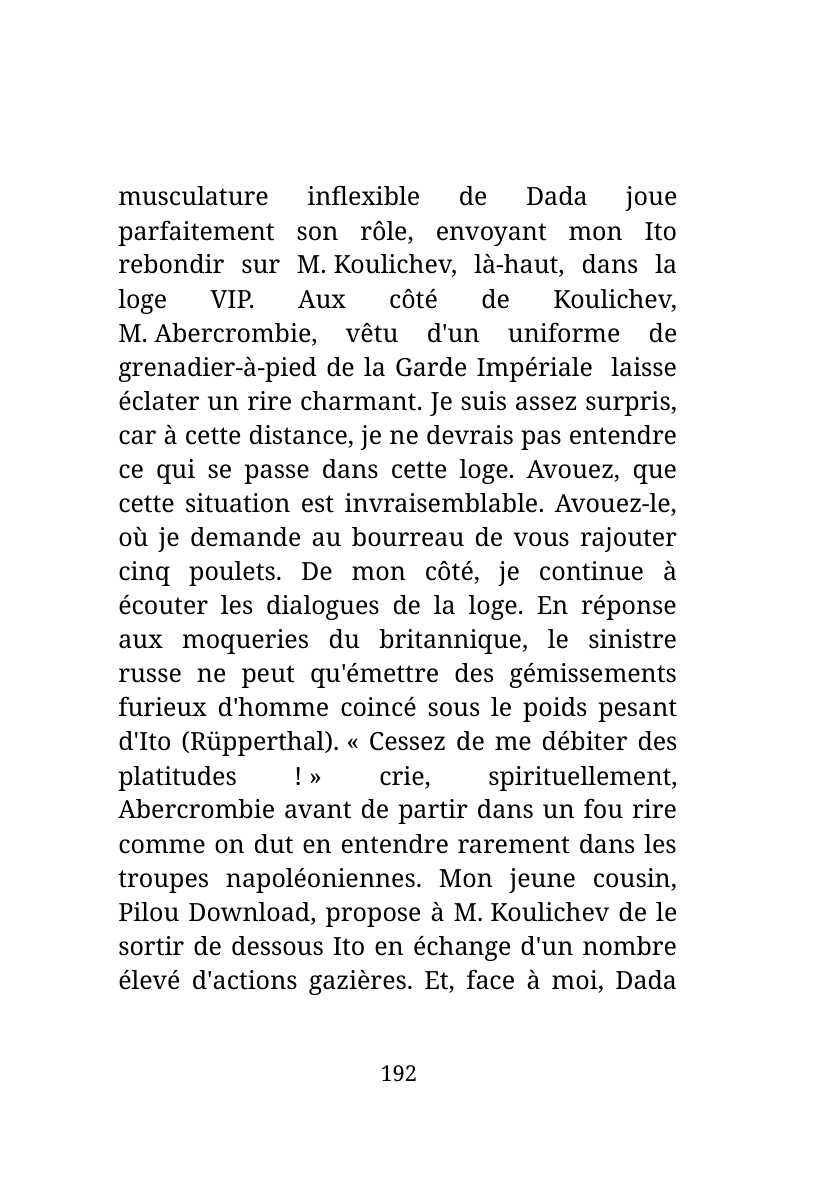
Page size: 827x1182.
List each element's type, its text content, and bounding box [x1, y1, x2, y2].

text musculature inflexible de Dada joue parfaitement son rôle, envoyant mon Ito rebondir sur M. Koulichev, là-haut, dans la loge VIP. Aux côté de Koulichev, M. Abercrombie, vêtu d'un uniforme de grenadier-à-pied de la Garde Impériale laisse éclater un rire charmant. Je suis assez surpris, car à cette distance, je ne devrais pas entendre ce qui se passe dans cette loge. Avouez, que cette situation est invraisemblable. Avouez-le, où je demande au bourreau de vous rajouter cinq poulets. De mon côté, je continue à écouter les dialogues de la loge. En réponse aux moqueries du britannique, le sinistre russe ne peut qu'émettre des gémissements furieux d'homme coincé sous le poids pesant d'Ito (Rüpperthal). « Cessez de me débiter des platitudes ! » crie, spirituellement, Abercrombie avant de partir dans un fou rire comme on dut en entendre rarement dans les troupes napoléoniennes. Mon jeune cousin, Pilou Download, propose à M. Koulichev de le sortir de dessous Ito en échange d'un nombre élevé d'actions gazières. Et, face à moi, Dada [118, 179, 677, 997]
